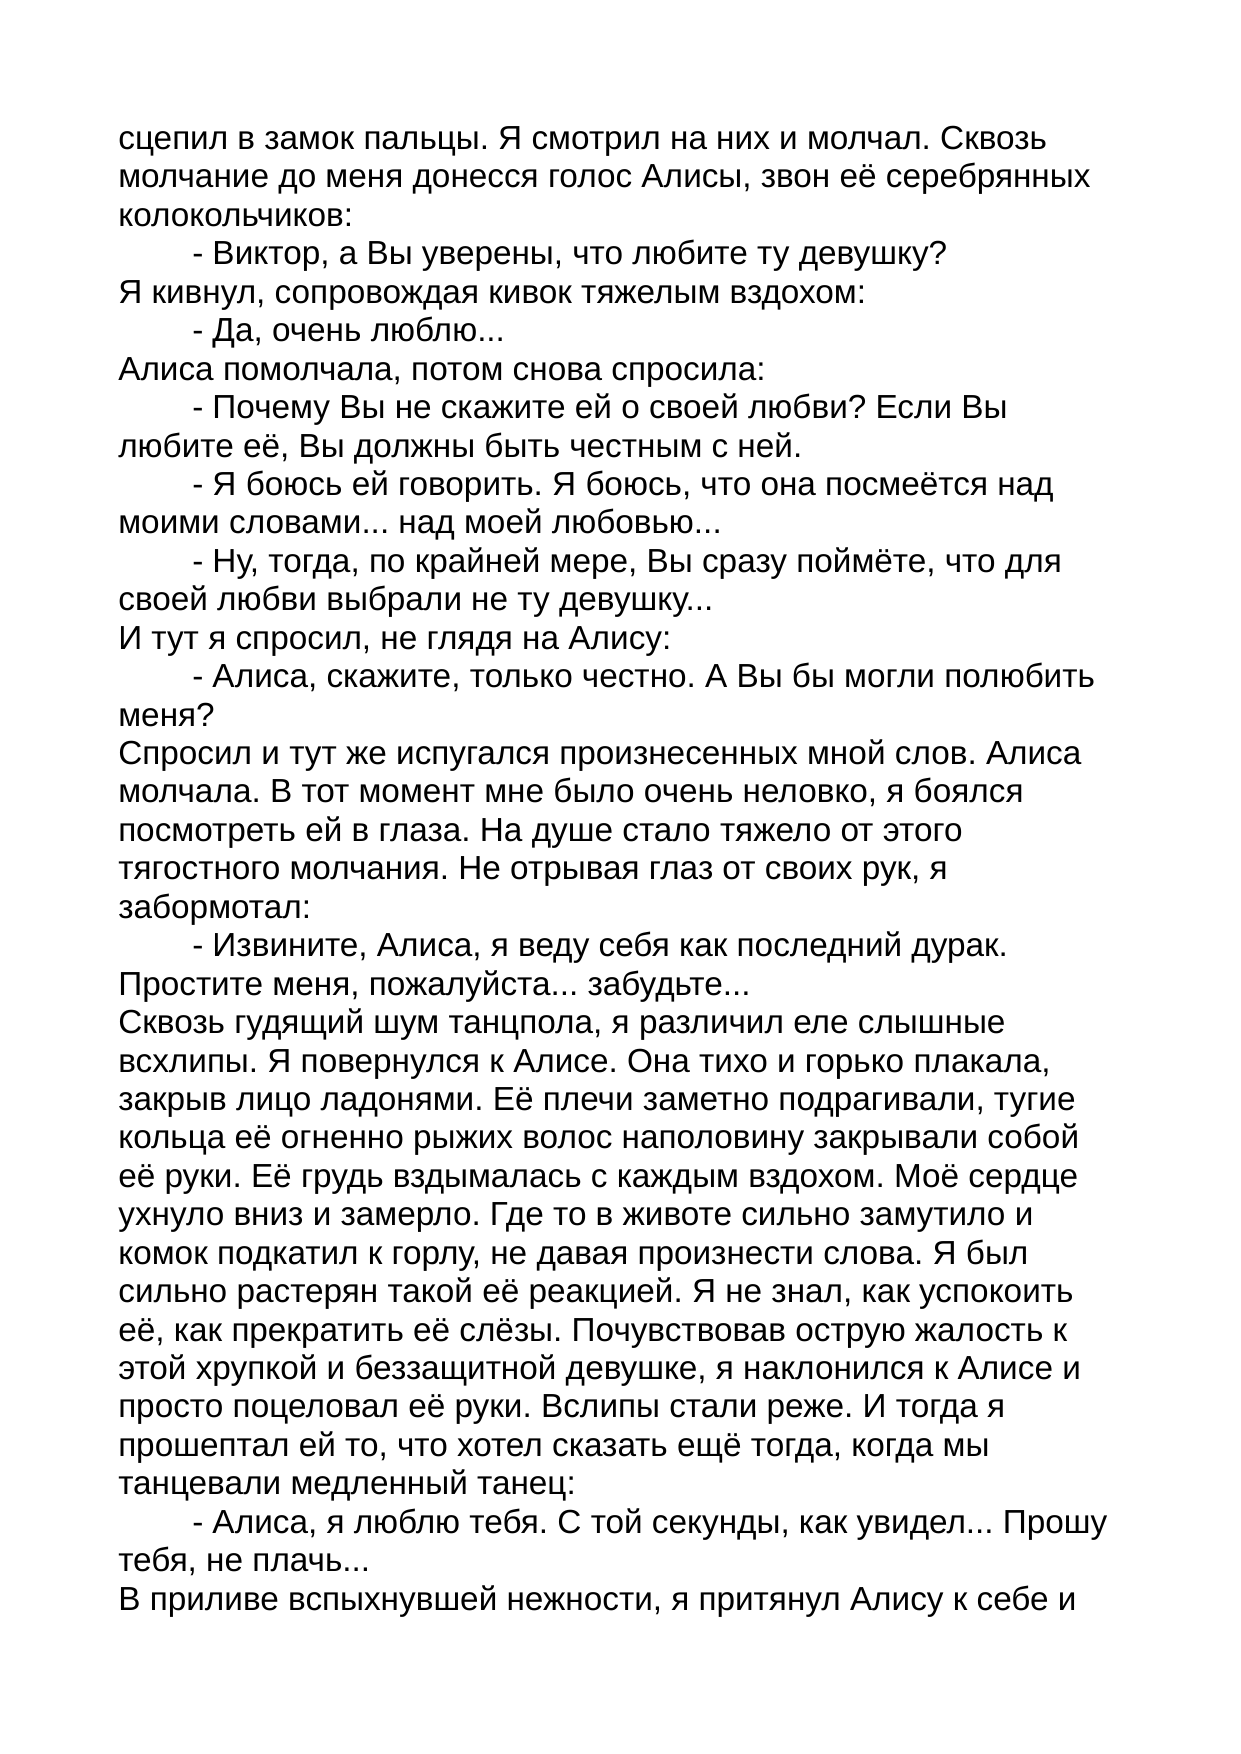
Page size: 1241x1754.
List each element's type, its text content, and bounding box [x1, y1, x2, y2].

text - Извините, Алиса, я веду себя как последний дурак. Простите меня, пожалуйста... забудьте... [118, 925, 1122, 1002]
text - Да, очень люблю... [118, 310, 1122, 349]
text В приливе вспыхнувшей нежности, я притянул Алису к себе и [118, 1579, 1122, 1617]
text Алиса помолчала, потом снова спросила: [118, 349, 1122, 387]
text Спросил и тут же испугался произнесенных мной слов. Алиса молчала. В тот момент мне было очень неловко, я боялся посмотреть ей в глаза. На душе стало тяжело от этого тягостного молчания. Не отрывая глаз от своих рук, я забормотал: [118, 733, 1122, 925]
text - Алиса, скажите, только честно. А Вы бы могли полюбить меня? [118, 656, 1122, 733]
text - Ну, тогда, по крайней мере, Вы сразу поймёте, что для своей любви выбрали не ту девушку... [118, 541, 1122, 618]
text - Алиса, я люблю тебя. С той секунды, как увидел... Прошу тебя, не плачь... [118, 1502, 1122, 1579]
text И тут я спросил, не глядя на Алису: [118, 618, 1122, 656]
text Я кивнул, сопровождая кивок тяжелым вздохом: [118, 272, 1122, 310]
text - Почему Вы не скажите ей о своей любви? Если Вы любите её, Вы должны быть честным с ней. [118, 387, 1122, 464]
text Сквозь гудящий шум танцпола, я различил еле слышные всхлипы. Я повернулся к Алисе. Она тихо и горько плакала, закрыв лицо ладонями. Её плечи заметно подрагивали, тугие кольца её огненно рыжих волос наполовину закрывали собой её руки. Её грудь вздымалась с каждым вздохом. Моё сердце ухнуло вниз и замерло. Где то в животе сильно замутило и комок подкатил к горлу, не давая произнести слова. Я был сильно растерян такой её реакцией. Я не знал, как успокоить её, как прекратить её слёзы. Почувствовав острую жалость к этой хрупкой и беззащитной девушке, я наклонился к Алисе и просто поцеловал её руки. Вслипы стали реже. И тогда я прошептал ей то, что хотел сказать ещё тогда, когда мы танцевали медленный танец: [118, 1002, 1122, 1502]
text - Я боюсь ей говорить. Я боюсь, что она посмеётся над моими словами... над моей любовью... [118, 464, 1122, 541]
text сцепил в замок пальцы. Я смотрил на них и молчал. Сквозь молчание до меня донесся голос Алисы, звон её серебрянных колокольчиков: [118, 118, 1122, 233]
text - Виктор, а Вы уверены, что любите ту девушку? [118, 233, 1122, 272]
